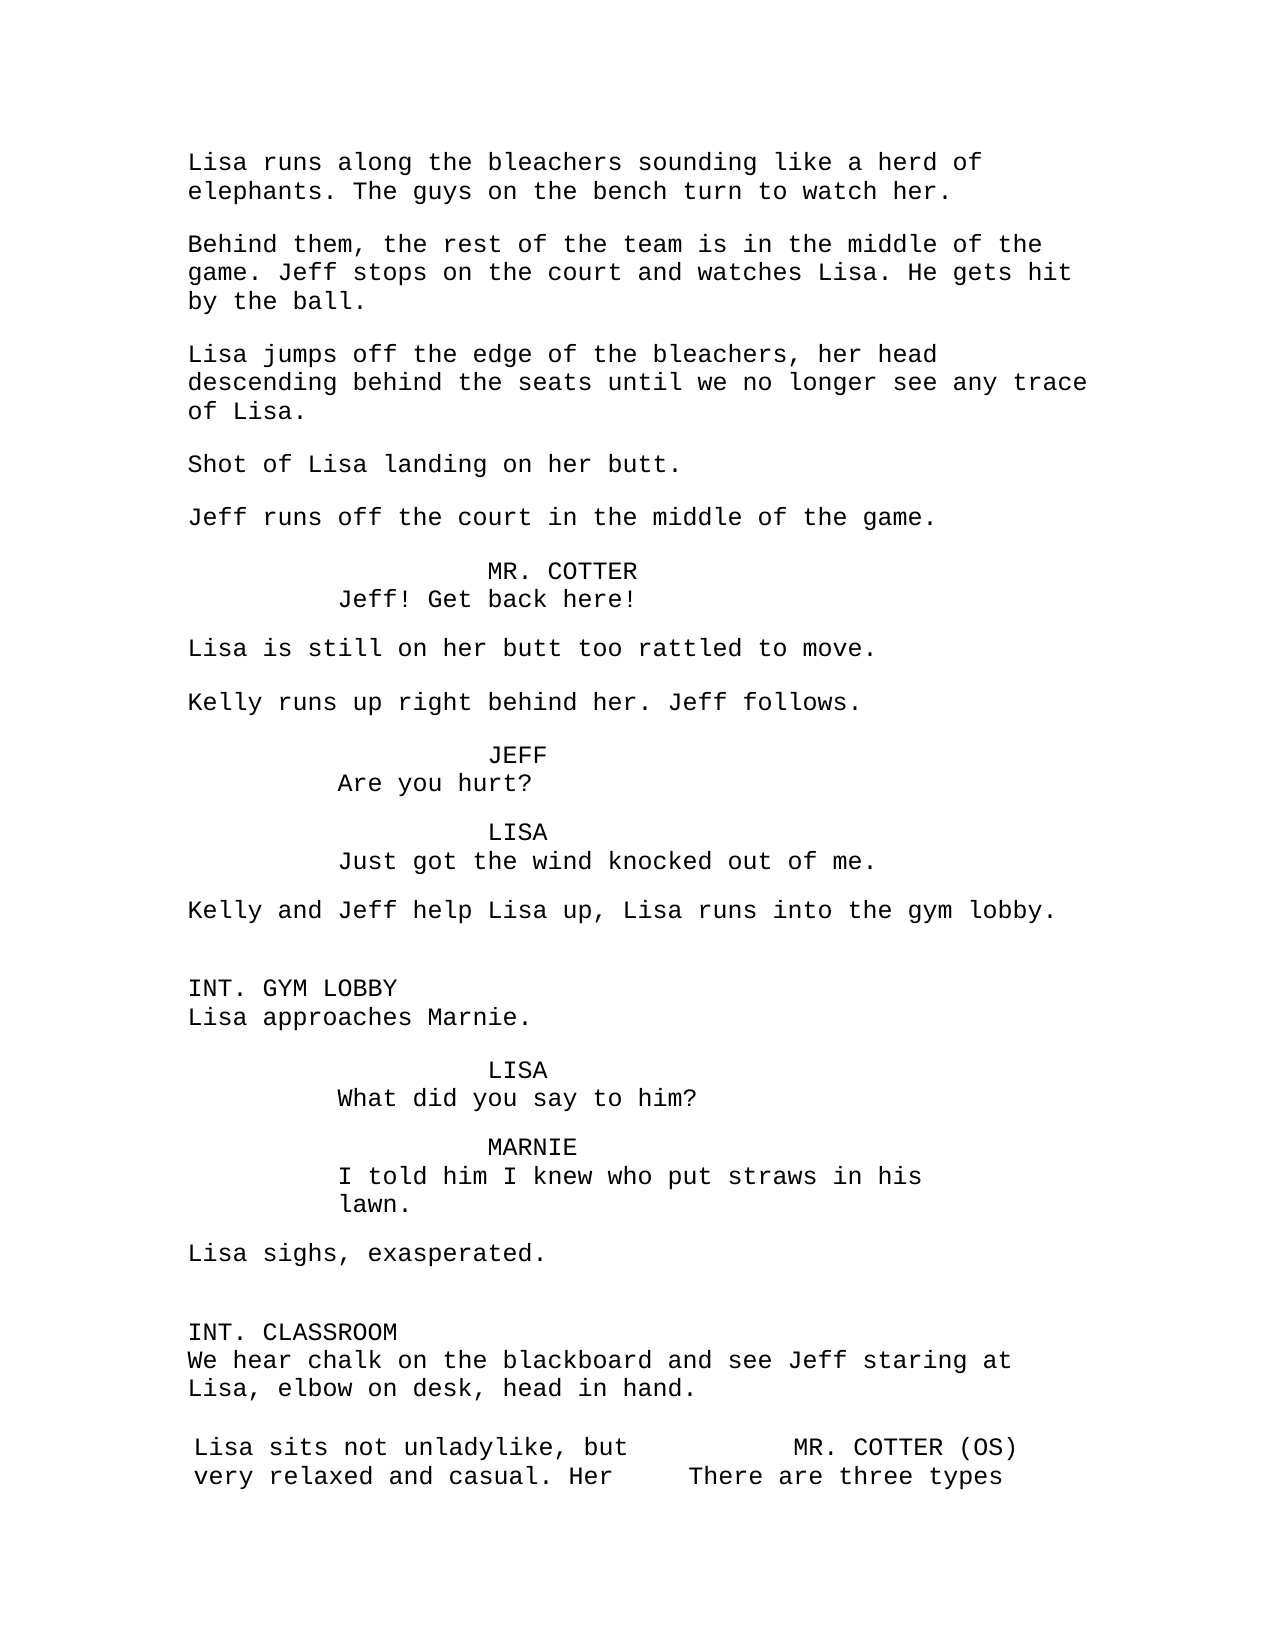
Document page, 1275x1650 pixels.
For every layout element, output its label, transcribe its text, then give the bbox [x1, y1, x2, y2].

text Shot of Lisa landing on her butt. [187, 452, 1087, 480]
text Lisa jumps off the edge of the bleachers, her head descending behind the seats until we no longer see any trace of Lisa. [187, 342, 1087, 427]
text Lisa is still on her butt too rattled to move. [187, 636, 1087, 664]
text Jeff runs off the court in the middle of the game. [187, 505, 1087, 533]
text We hear chalk on the blackboard and see Jeff staring at Lisa, elbow on desk, head in hand. [187, 1347, 1087, 1404]
subtitle INT. GYM LOBBY [187, 976, 1087, 1004]
text MARNIE [187, 1135, 1087, 1163]
text Are you hurt? [337, 771, 937, 799]
text Jeff! Get back here! [337, 587, 937, 615]
text Lisa runs along the bleachers sounding like a herd of elephants. The guys on the bench turn to watch her. [187, 150, 1087, 207]
text JEFF [187, 742, 1087, 771]
table_header MR. COTTER (OS) There are three types [638, 1429, 1087, 1497]
subtitle INT. CLASSROOM [187, 1319, 1087, 1347]
text LISA [187, 820, 1087, 848]
text Kelly and Jeff help Lisa up, Lisa runs into the gym lobby. [187, 897, 1087, 926]
text LISA [187, 1057, 1087, 1086]
text Behind them, the rest of the team is in the middle of the game. Jeff stops on the court and watches Lisa. He gets hit by the ball. [187, 232, 1087, 317]
text Lisa approaches Marnie. [187, 1004, 1087, 1032]
text Lisa sighs, exasperated. [187, 1241, 1087, 1269]
text Just got the wind knocked out of me. [337, 848, 937, 877]
text What did you say to him? [337, 1086, 937, 1114]
text I told him I knew who put straws in his lawn. [337, 1163, 937, 1220]
text MR. COTTER [187, 558, 1087, 587]
table_header Lisa sits not unladylike, but very relaxed and casual. Her [188, 1429, 637, 1497]
text Kelly runs up right behind her. Jeff follows. [187, 689, 1087, 717]
